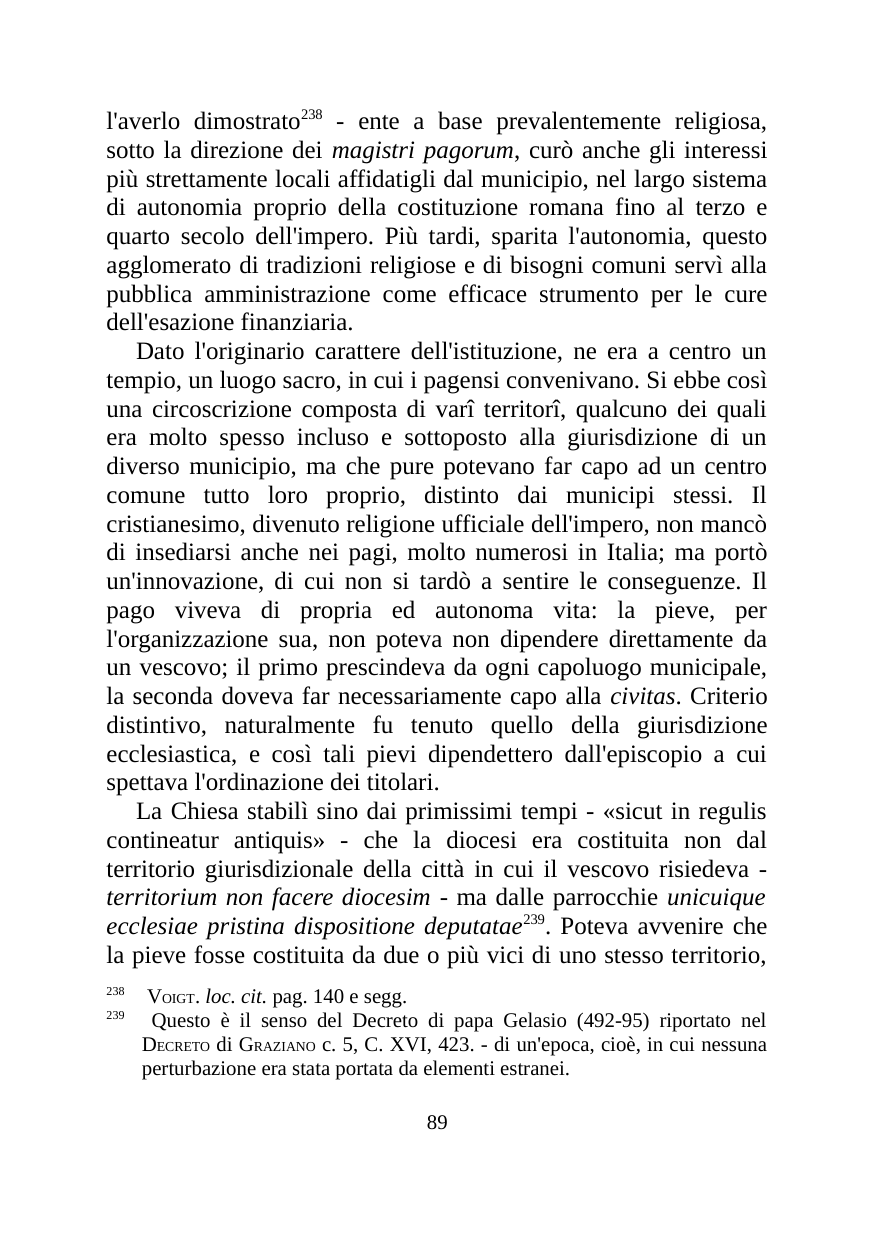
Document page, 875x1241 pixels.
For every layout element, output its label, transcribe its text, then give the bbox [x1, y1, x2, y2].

text Questo è il senso del Decreto di papa Gelasio (492-95) riportato nel Decreto di Graziano c. 5, C. XVI, 423. - di un'epoca, cioè, in cui nessuna perturbazione era stata portata da elementi estranei. [106, 1008, 768, 1080]
text Voigt. loc. cit. pag. 140 e segg. [106, 984, 768, 1008]
text l'averlo dimostrato - ente a base prevalentemente religiosa, sotto la direzione dei magistri pagorum, curò anche gli interessi più strettamente locali affidatigli dal municipio, nel largo sistema di autonomia proprio della costituzione romana fino al terzo e quarto secolo dell'impero. Più tardi, sparita l'autonomia, questo agglomerato di tradizioni religiose e di bisogni comuni servì alla pubblica amministrazione come efficace strumento per le cure dell'esazione finanziaria. [106, 106, 768, 336]
text La Chiesa stabilì sino dai primissimi tempi - «sicut in regulis contineatur antiquis» - che la diocesi era costituita non dal territorio giurisdizionale della città in cui il vescovo risiedeva - territorium non facere diocesim - ma dalle parrocchie unicuique ecclesiae pristina dispositione deputatae. Poteva avvenire che la pieve fosse costituita da due o più vici di uno stesso territorio, [106, 796, 768, 969]
text Dato l'originario carattere dell'istituzione, ne era a centro un tempio, un luogo sacro, in cui i pagensi convenivano. Si ebbe così una circoscrizione composta di varî territorî, qualcuno dei quali era molto spesso incluso e sottoposto alla giurisdizione di un diverso municipio, ma che pure potevano far capo ad un centro comune tutto loro proprio, distinto dai municipi stessi. Il cristianesimo, divenuto religione ufficiale dell'impero, non mancò di insediarsi anche nei pagi, molto numerosi in Italia; ma portò un'innovazione, di cui non si tardò a sentire le conseguenze. Il pago viveva di propria ed autonoma vita: la pieve, per l'organizzazione sua, non poteva non dipendere direttamente da un vescovo; il primo prescindeva da ogni capoluogo municipale, la seconda doveva far necessariamente capo alla civitas. Criterio distintivo, naturalmente fu tenuto quello della giurisdizione ecclesiastica, e così tali pievi dipendettero dall'episcopio a cui spettava l'ordinazione dei titolari. [106, 336, 768, 796]
